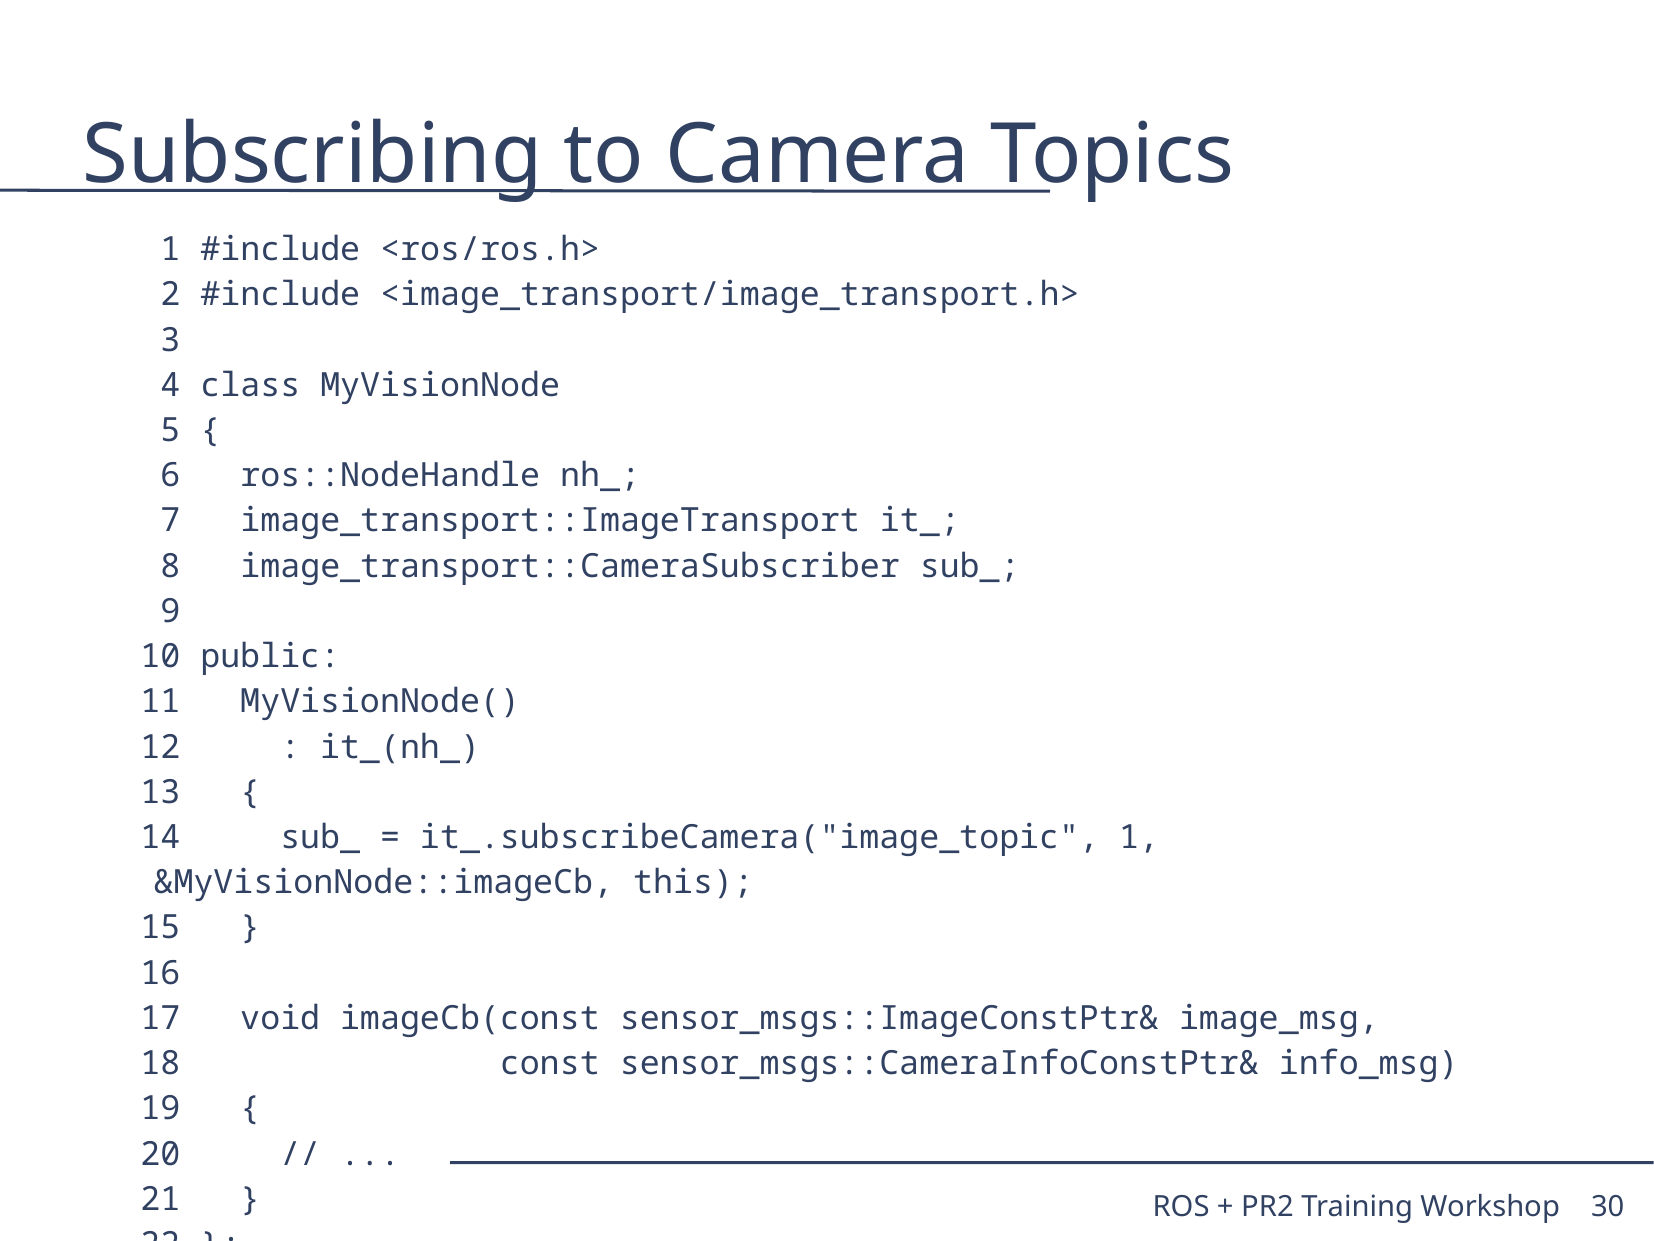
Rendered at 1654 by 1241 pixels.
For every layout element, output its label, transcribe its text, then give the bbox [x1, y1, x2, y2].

list 1 #include <ros/ros.h> 2 #include <image_transport/image_transport.h> 3 4 class MyVisionNode 5 { 6 ros::NodeHandle nh_; 7 image_transport::ImageTransport it_; 8 image_transport::CameraSubscriber sub_; 9 10 public: 11 MyVisionNode() 12 : it_(nh_) 13 { 14 sub_ = it_.subscribeCamera("image_topic", 1, &MyVisionNode::imageCb, this); 15 } 16 17 void imageCb(const sensor_msgs::ImageConstPtr& image_msg, 18 const sensor_msgs::CameraInfoConstPtr& info_msg) 19 { 20 // ... 21 } 22 }; [82, 225, 1571, 1126]
title Subscribing to Camera Topics [82, 75, 1571, 225]
